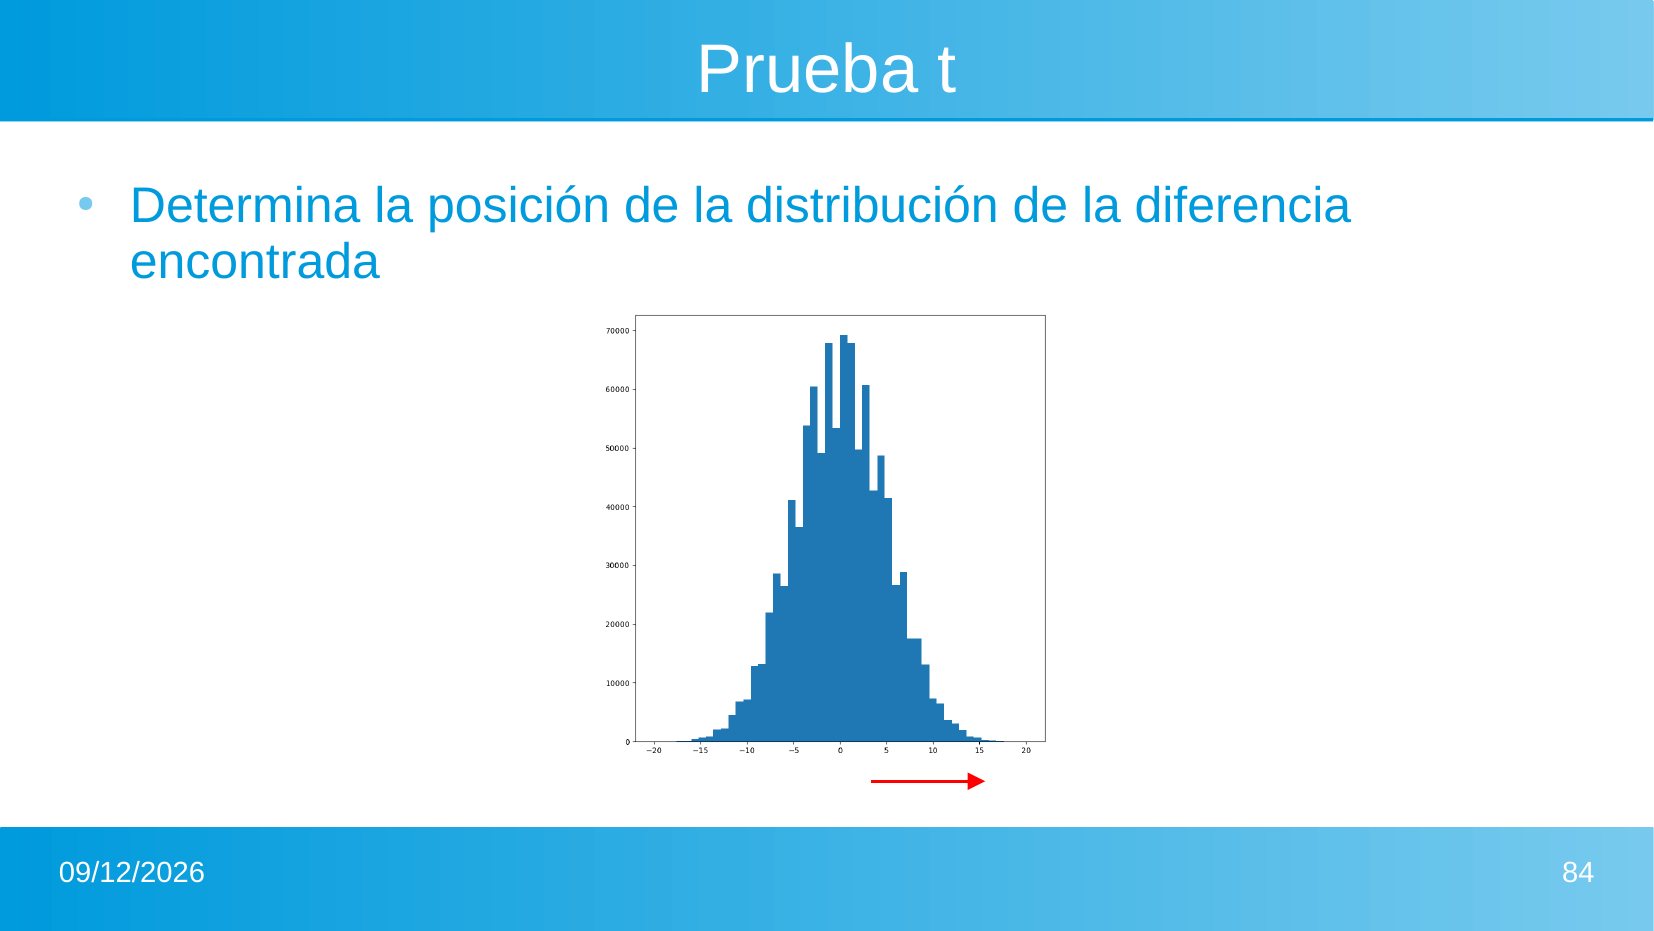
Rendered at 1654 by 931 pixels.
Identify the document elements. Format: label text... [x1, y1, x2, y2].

picture [601, 309, 1049, 758]
title Prueba t [59, 29, 1595, 108]
list Determina la posición de la distribución de la diferencia encontrada [59, 177, 1595, 768]
